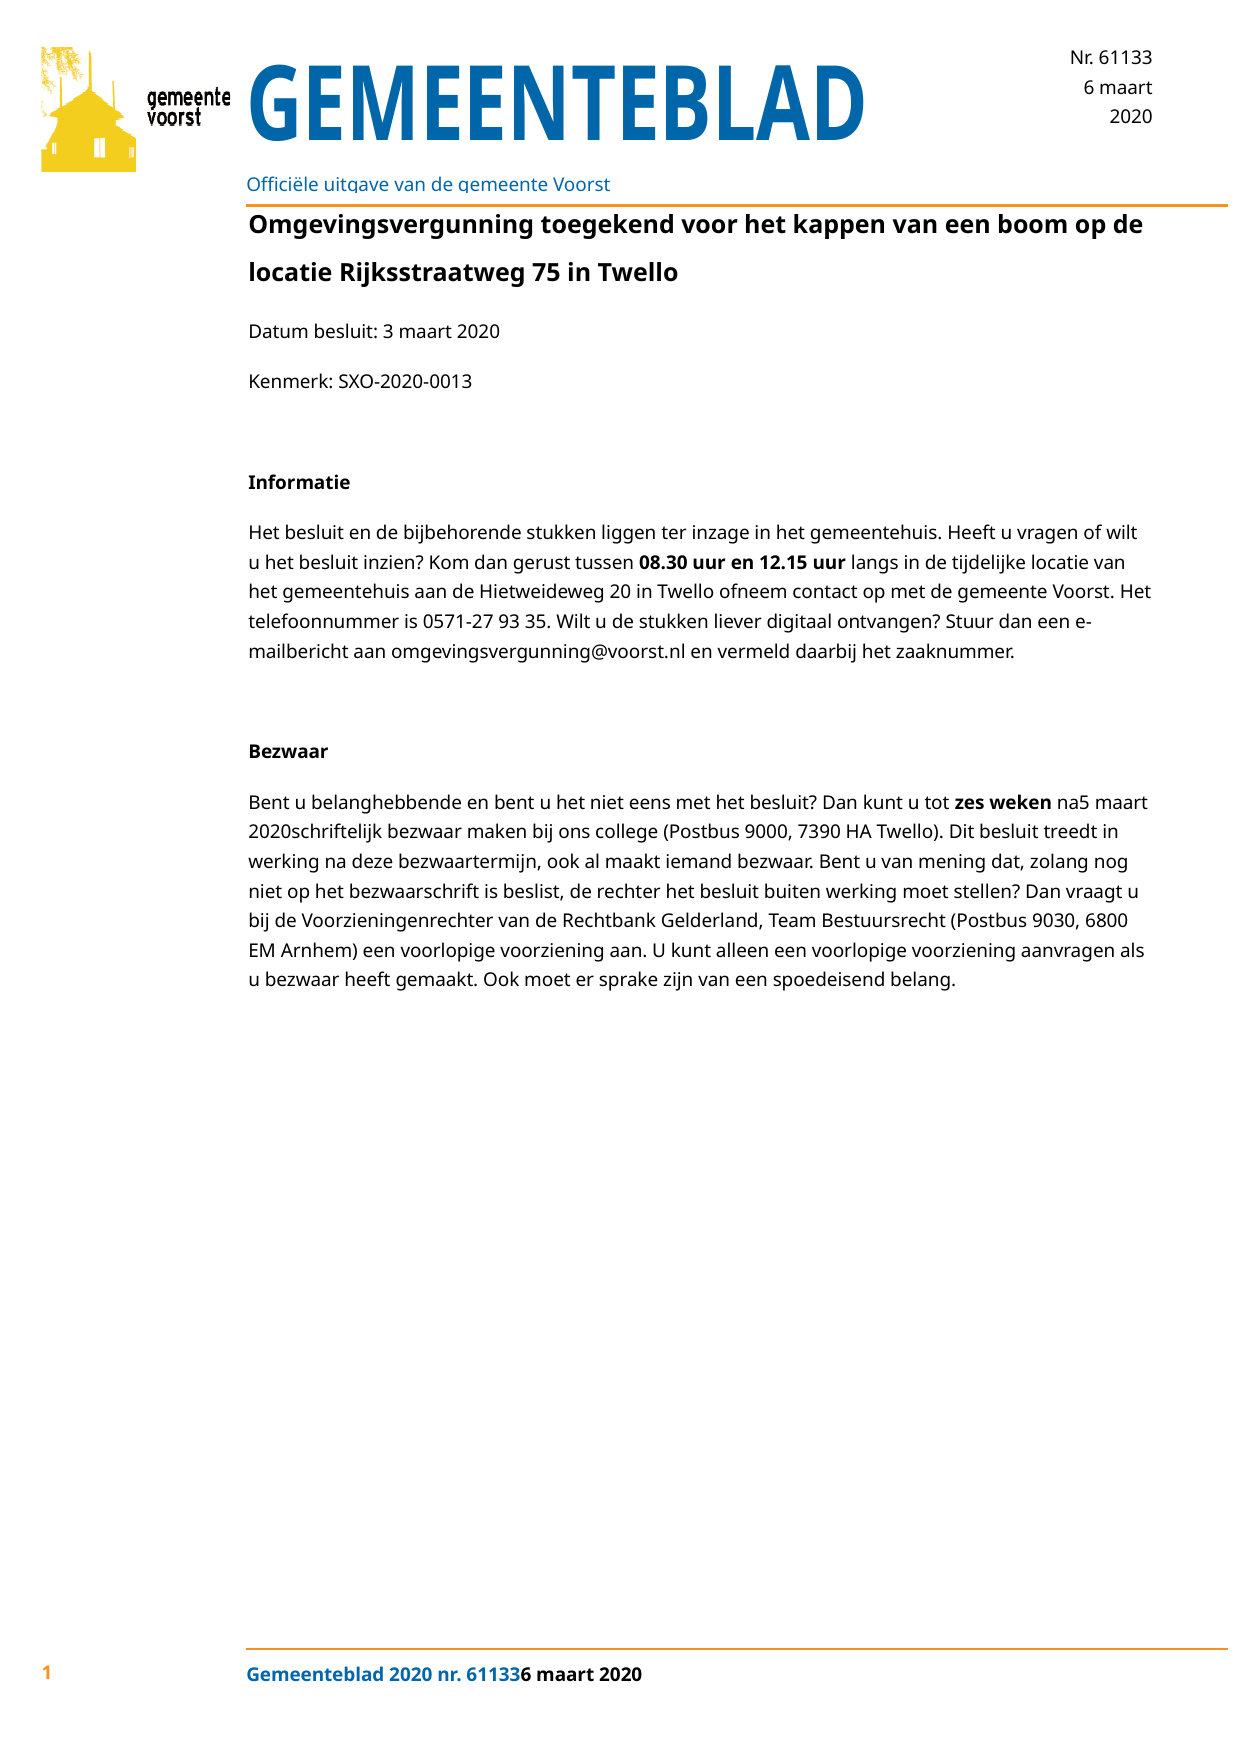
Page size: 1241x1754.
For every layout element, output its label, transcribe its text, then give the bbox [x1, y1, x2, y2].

picture [41, 47, 231, 172]
text Het besluit en de bijbehorende stukken liggen ter inzage in het gemeentehuis. Heeft u vragen of wilt u het besluit inzien? Kom dan gerust tussen 08.30 uur en 12.15 uur langs in de tijdelijke locatie van het gemeentehuis aan de Hietweideweg 20 in Twello ofneem contact op met de gemeente Voorst. Het telefoonnummer is 0571-27 93 35. Wilt u de stukken liever digitaal ontvangen? Stuur dan een e-mailbericht aan omgevingsvergunning@voorst.nl en vermeld daarbij het zaaknummer. [248, 519, 1152, 664]
text Bezwaar [248, 739, 1152, 764]
text Datum besluit: 3 maart 2020 [248, 318, 1152, 344]
text Omgevingsvergunning toegekend voor het kappen van een boom op de locatie Rijksstraatweg 75 in Twello [248, 207, 1152, 288]
text Kenmerk: SXO-2020-0013 [248, 368, 1152, 394]
text Bent u belanghebbende en bent u het niet eens met het besluit? Dan kunt u tot zes weken na5 maart 2020schriftelijk bezwaar maken bij ons college (Postbus 9000, 7390 HA Twello). Dit besluit treedt in werking na deze bezwaartermijn, ook al maakt iemand bezwaar. Bent u van mening dat, zolang nog niet op het bezwaarschrift is beslist, de rechter het besluit buiten werking moet stellen? Dan vraagt u bij de Voorzieningenrechter van de Rechtbank Gelderland, Team Bestuursrecht (Postbus 9030, 6800 EM Arnhem) een voorlopige voorziening aan. U kunt alleen een voorlopige voorziening aanvragen als u bezwaar heeft gemaakt. Ook moet er sprake zijn van een spoedeisend belang. [248, 789, 1152, 992]
text Informatie [248, 469, 1152, 495]
